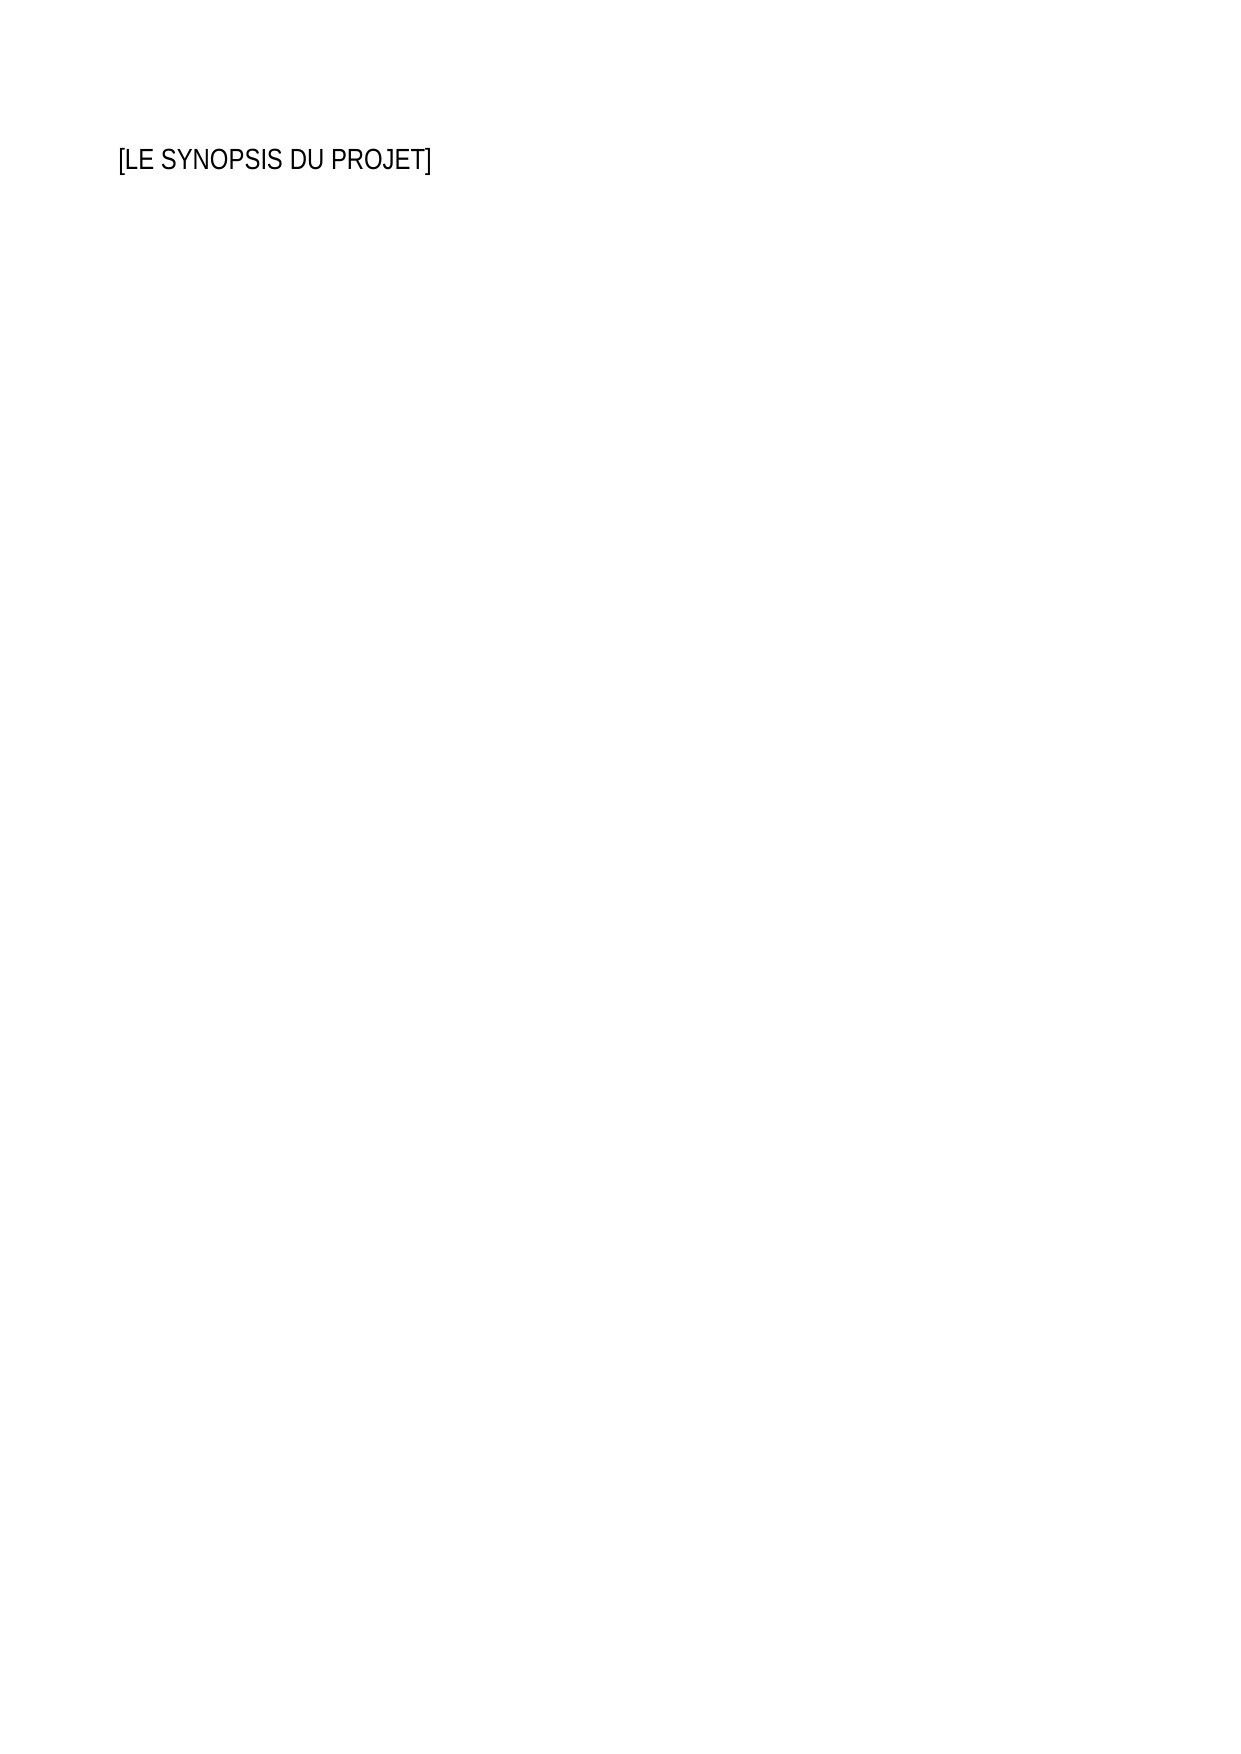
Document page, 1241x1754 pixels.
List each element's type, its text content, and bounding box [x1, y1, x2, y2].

text [LE SYNOPSIS DU PROJET] [118, 142, 1122, 175]
